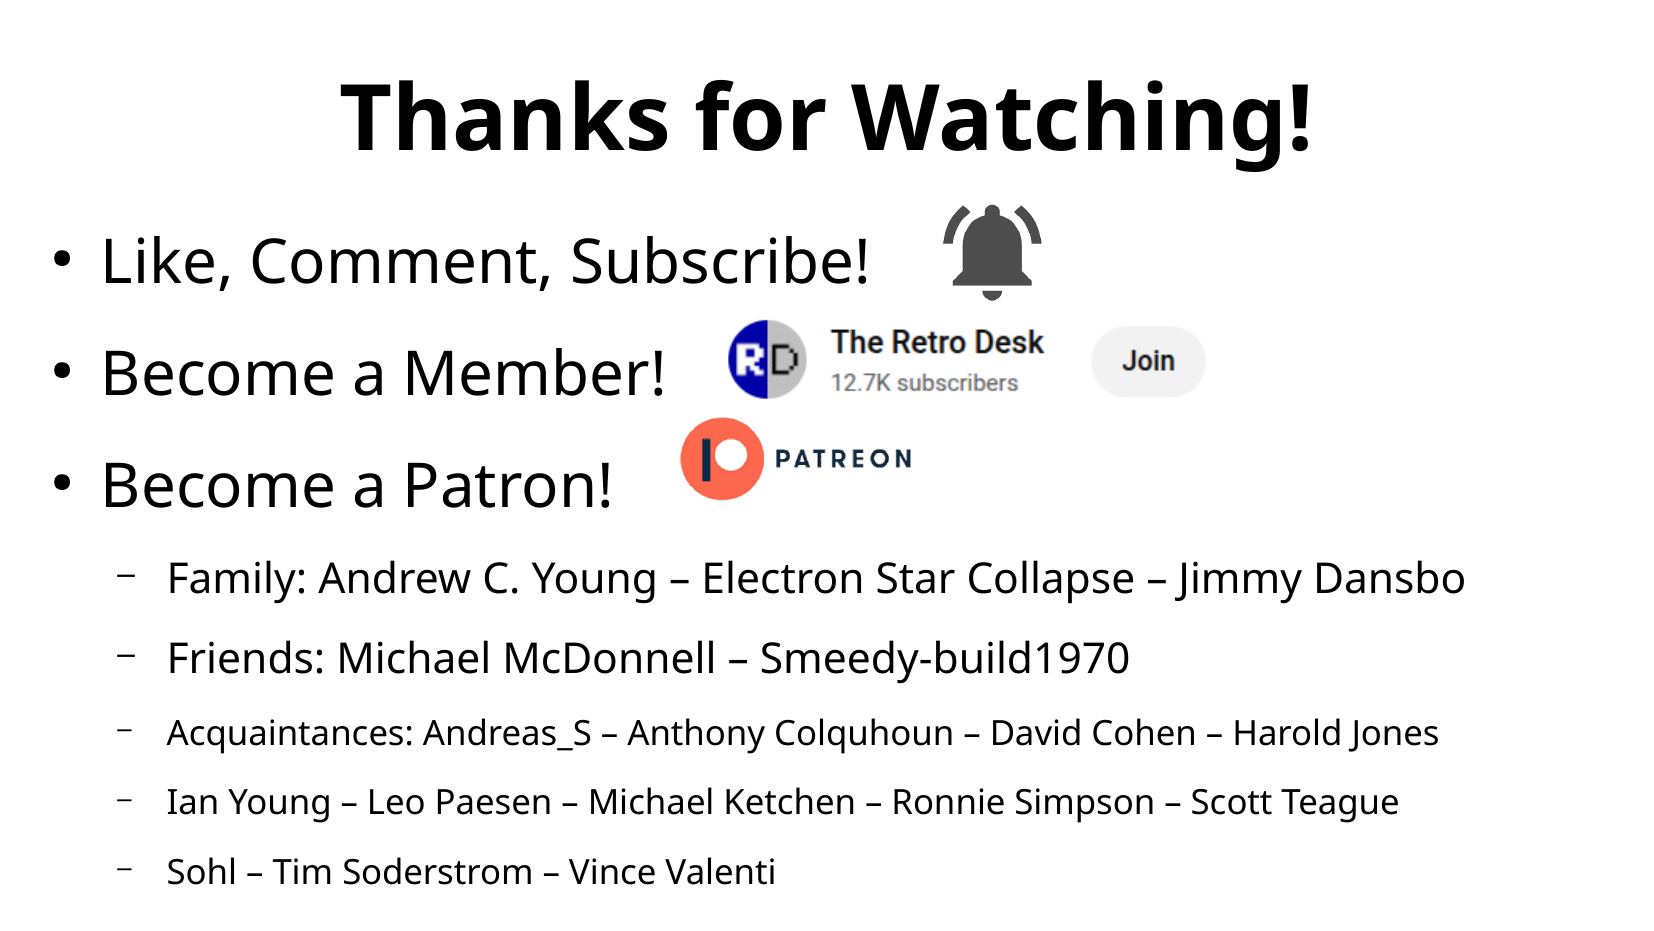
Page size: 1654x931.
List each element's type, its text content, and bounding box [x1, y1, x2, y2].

picture [666, 311, 1217, 513]
title Thanks for Watching! [82, 37, 1571, 193]
list Like, Comment, Subscribe! Become a Member! Become a Patron! Family: Andrew C. Young – Electron Star Collapse – Jimmy Dansbo Friends: Michael McDonnell – Smeedy-build1970 Acquaintances: Andreas_S – Anthony Colquhoun – David Cohen – Harold Jones Ian Young – Leo Paesen – Michael Ketchen – Ronnie Simpson – Scott Teague Sohl – Tim Soderstrom – Vince Valenti [34, 217, 1620, 902]
picture [933, 192, 1051, 310]
